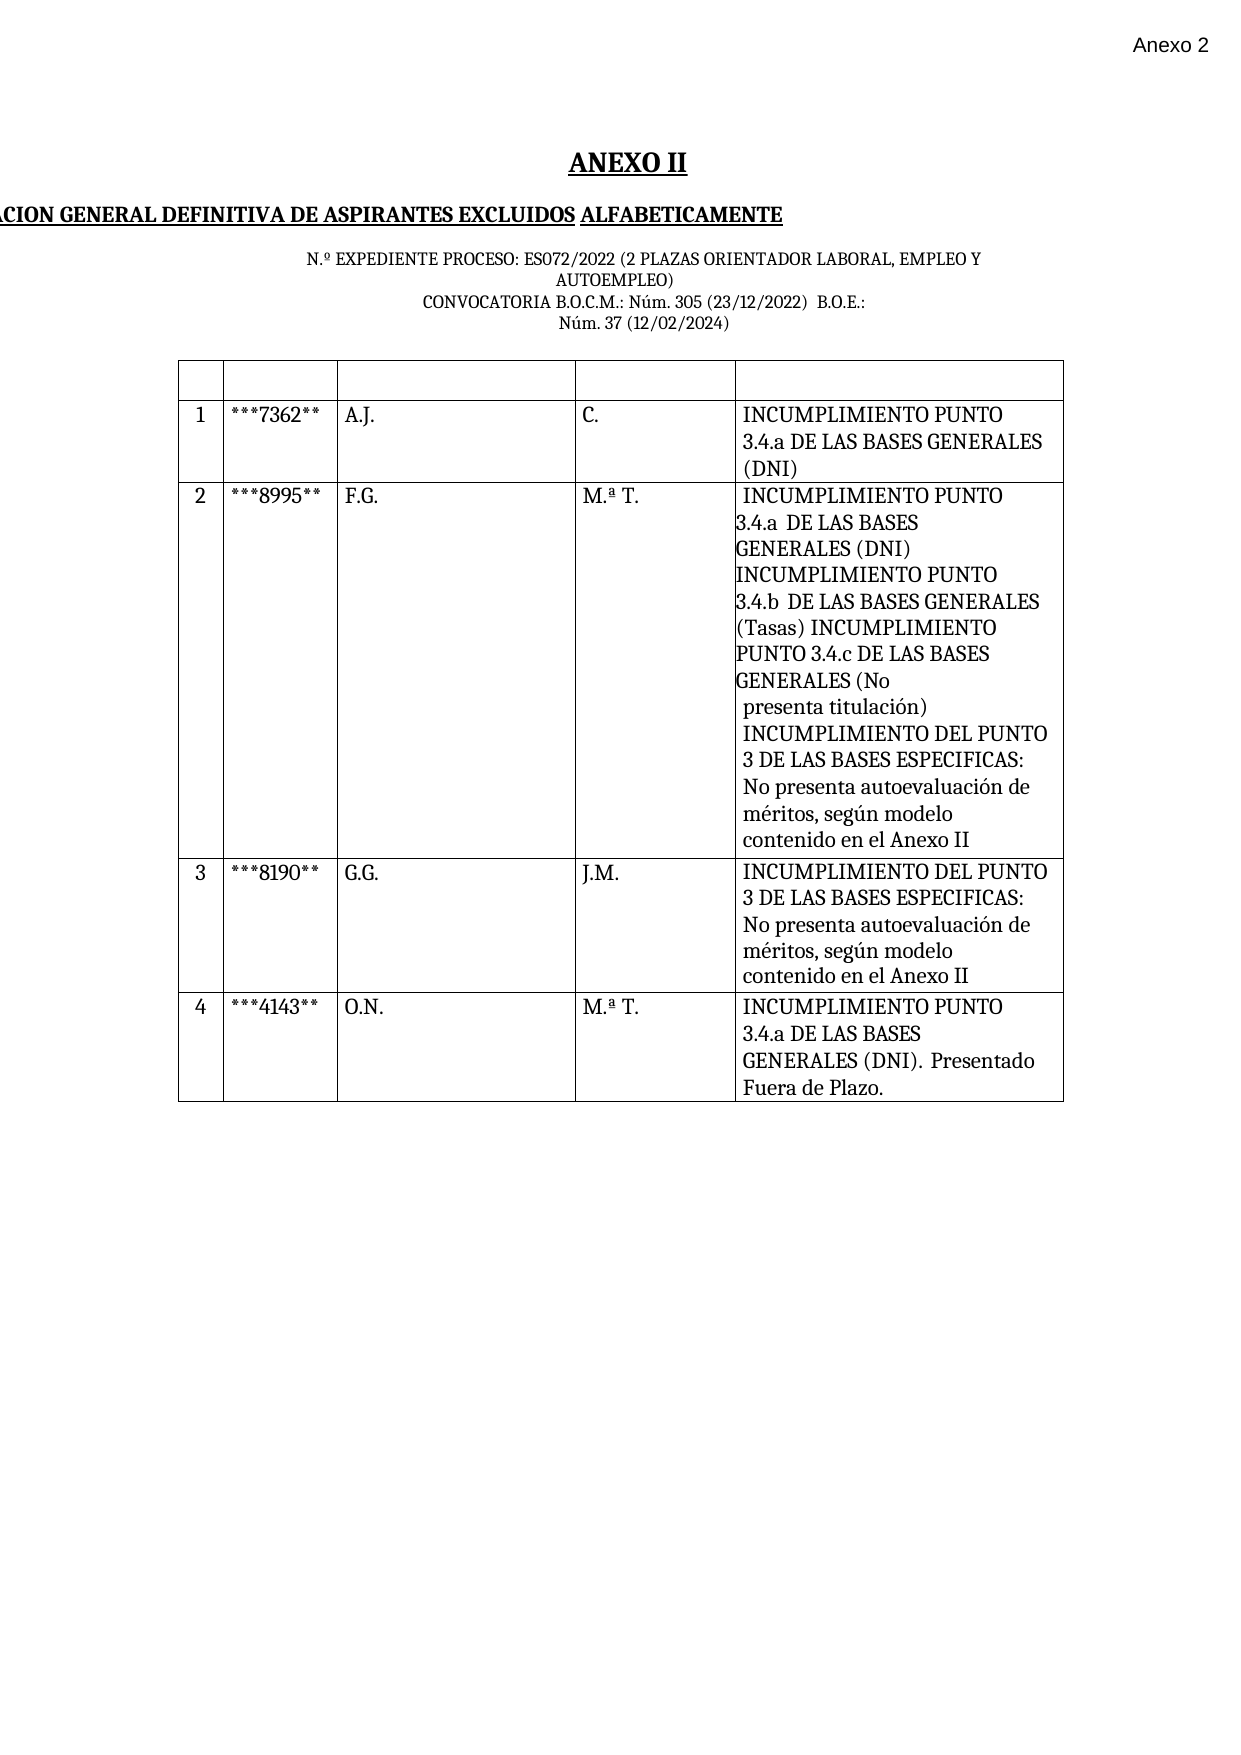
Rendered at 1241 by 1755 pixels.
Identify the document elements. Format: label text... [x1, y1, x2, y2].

table_cell A.J. [338, 401, 575, 482]
table_cell O.N. [338, 993, 575, 1101]
table_cell 4 [179, 993, 223, 1101]
table_cell ***4143** [224, 993, 337, 1101]
table_cell INCUMPLIMIENTO PUNTO DE LAS BASES GENERALES (DNI) INCUMPLIMIENTO PUNTO DE LAS BASES GENERALES (Tasas) INCUMPLIMIENTO PUNTO 3.4.c DE LAS BASES GENERALES (No presenta titulación) INCUMPLIMIENTO DEL PUNTO 3 DE LAS BASES ESPECIFICAS: No presenta autoevaluación de méritos, según modelo contenido en el Anexo II [736, 483, 1063, 858]
table_cell 3 [179, 859, 223, 992]
table_cell INCUMPLIMIENTO PUNTO 3.4.a DE LAS BASES GENERALES (DNI) [736, 401, 1063, 482]
table_cell F.G. [338, 483, 575, 858]
table_cell ***7362** [224, 401, 337, 482]
table_cell J.M. [576, 859, 735, 992]
table_cell C. [576, 401, 735, 482]
table_cell INCUMPLIMIENTO DEL PUNTO 3 DE LAS BASES ESPECIFICAS: No presenta autoevaluación de méritos, según modelo contenido en el Anexo II [736, 859, 1063, 992]
table_cell INCUMPLIMIENTO PUNTO 3.4.a DE LAS BASES GENERALES (DNI). Presentado Fuera de Plazo. [736, 993, 1063, 1101]
table_cell M.ª T. [576, 993, 735, 1101]
table_cell ***8190** [224, 859, 337, 992]
text N.º EXPEDIENTE PROCESO: ES072/2022 (2 PLAZAS ORIENTADOR LABORAL, EMPLEO Y [194, 248, 1094, 269]
table_header N.º [179, 361, 223, 400]
table_header APELLIDOS [338, 361, 575, 400]
table_header DNI [224, 361, 337, 400]
text AUTOEMPLEO) [154, 270, 1076, 291]
text CONVOCATORIA B.O.C.M.: Núm. 305 (23/12/2022) B.O.E.: Núm. 37 (12/02/2024) [417, 291, 871, 334]
table_header NOMBRE [576, 361, 735, 400]
table_cell ***8995** [224, 483, 337, 858]
subtitle ANEXO II [135, 146, 1120, 179]
table_cell M.ª T. [576, 483, 735, 858]
subtitle RELACION GENERAL DEFINITIVA DE ASPIRANTES EXCLUIDOS ALFABETICAMENTE [0, 202, 1134, 228]
table_cell G.G. [338, 859, 575, 992]
table_cell 1 [179, 401, 223, 482]
table_cell 2 [179, 483, 223, 858]
table_header OBSERVACIONES [736, 361, 1063, 400]
